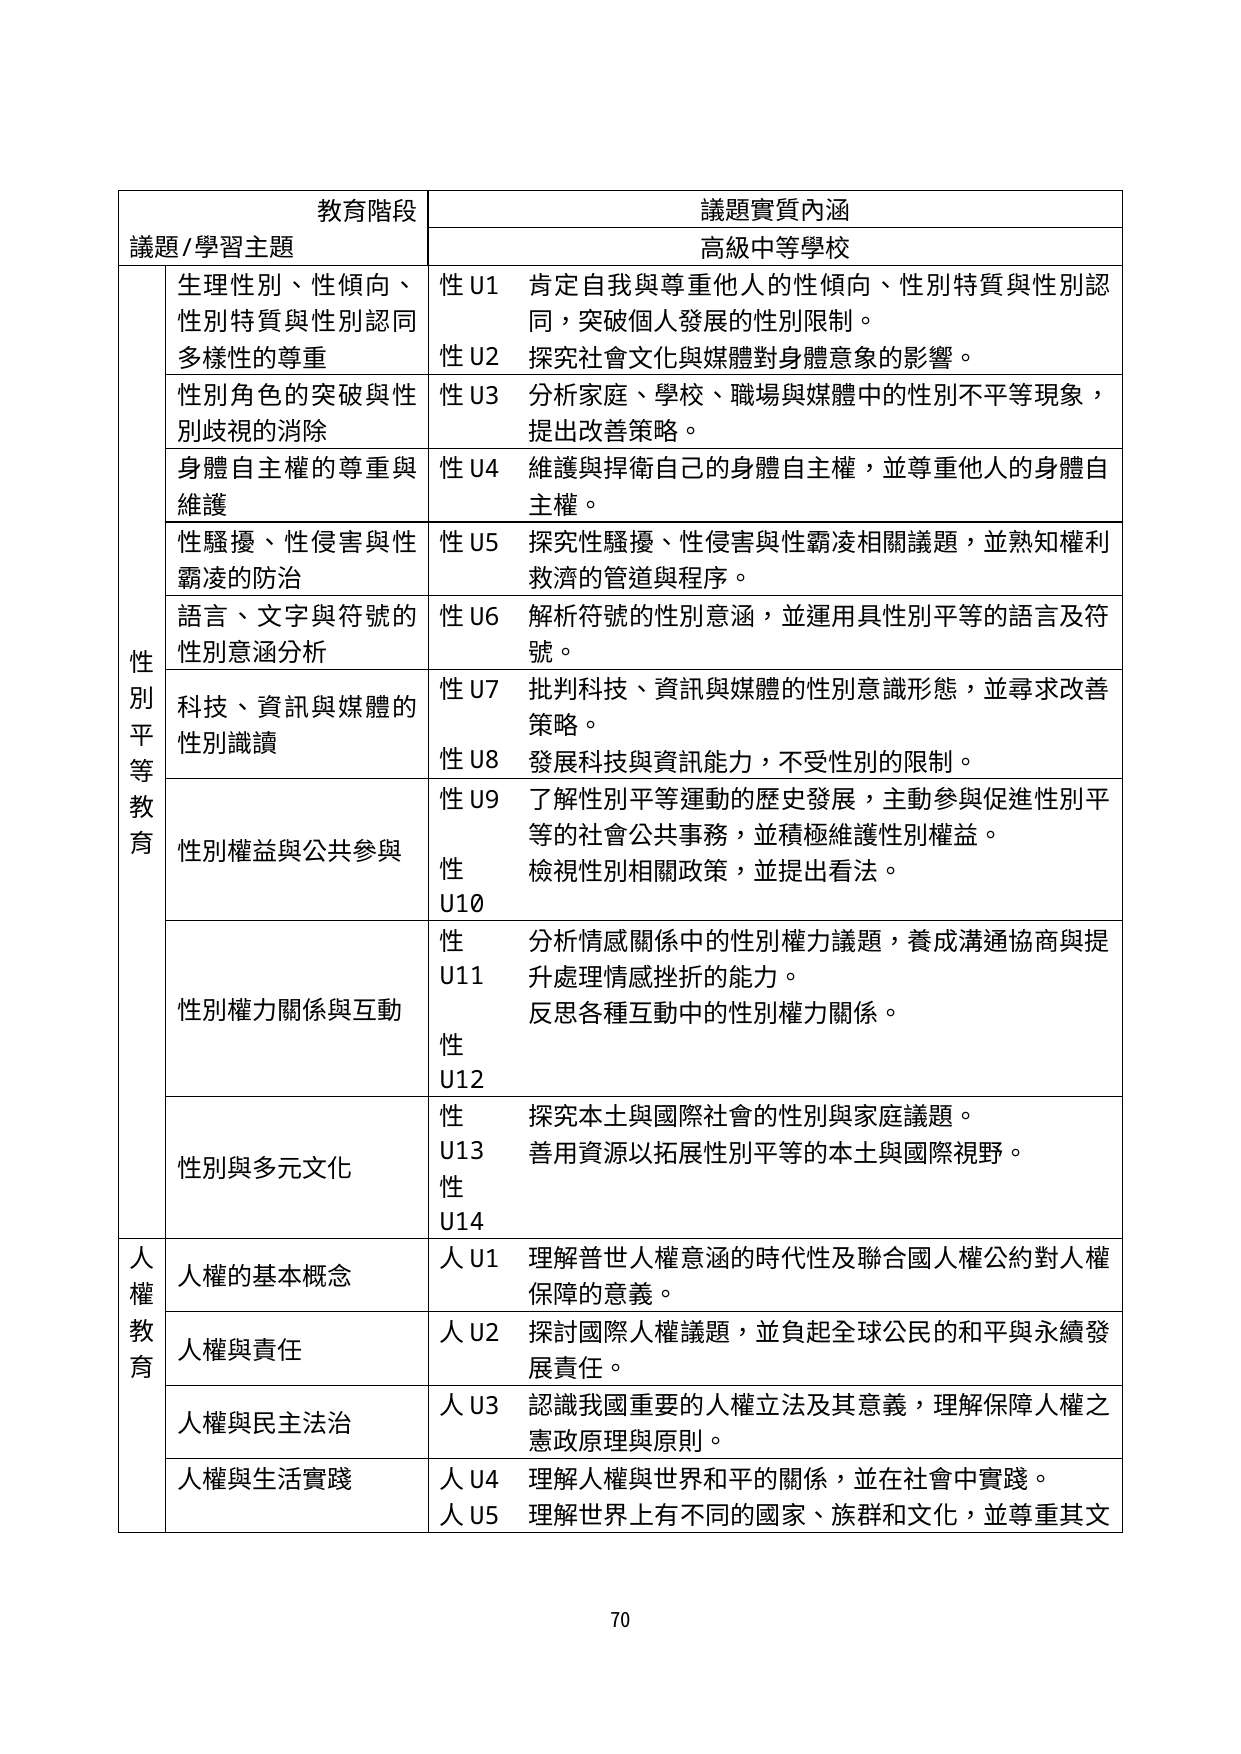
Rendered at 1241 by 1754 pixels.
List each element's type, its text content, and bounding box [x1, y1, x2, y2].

table_cell 人U2 [429, 1312, 517, 1384]
table_cell 科技、資訊與媒體的性別識讀 [166, 670, 428, 778]
table_cell 性U1 性U2 [429, 266, 517, 374]
table_cell 性U4 [429, 449, 517, 521]
table_cell 性U9 性U10 [429, 779, 517, 920]
table_cell 性別與多元文化 [166, 1097, 428, 1237]
table_cell 解析符號的性別意涵，並運用具性別平等的語言及符號。 [517, 596, 1122, 668]
table_cell 高級中等學校 [429, 228, 1122, 264]
table_cell 分析情感關係中的性別權力議題，養成溝通協商與提升處理情感挫折的能力。 反思各種互動中的性別權力關係。 [517, 921, 1122, 1096]
table_cell 批判科技、資訊與媒體的性別意識形態，並尋求改善策略。 發展科技與資訊能力，不受性別的限制。 [517, 670, 1122, 778]
table_cell 人權與生活實踐 [166, 1459, 428, 1532]
table_header 教育階段 議題/學習主題 [119, 191, 427, 264]
table_cell 理解普世人權意涵的時代性及聯合國人權公約對人權保障的意義。 [517, 1239, 1122, 1311]
table_cell 性U3 [429, 375, 517, 448]
table_cell 肯定自我與尊重他人的性傾向、性別特質與性別認同，突破個人發展的性別限制。 探究社會文化與媒體對身體意象的影響。 [517, 266, 1122, 374]
table_cell 性U11 性U12 [429, 921, 517, 1096]
table_cell 性別角色的突破與性別歧視的消除 [166, 375, 428, 448]
table_cell 理解人權與世界和平的關係，並在社會中實踐。 理解世界上有不同的國家、族群和文化，並尊重其文 [517, 1459, 1122, 1532]
table_cell 性U6 [429, 596, 517, 668]
table_cell 人權教育 [119, 1239, 165, 1532]
table_cell 人U3 [429, 1386, 517, 1458]
table_cell 了解性別平等運動的歷史發展，主動參與促進性別平等的社會公共事務，並積極維護性別權益。 檢視性別相關政策，並提出看法。 [517, 779, 1122, 920]
table_cell 探究本土與國際社會的性別與家庭議題。 善用資源以拓展性別平等的本土與國際視野。 [517, 1097, 1122, 1237]
table_cell 性 別平等教育 [119, 266, 165, 1237]
table_cell 維護與捍衛自己的身體自主權，並尊重他人的身體自主權。 [517, 449, 1122, 521]
table_cell 性別權力關係與互動 [166, 921, 428, 1096]
table_cell 性U5 [429, 523, 517, 595]
table_cell 認識我國重要的人權立法及其意義，理解保障人權之憲政原理與原則。 [517, 1386, 1122, 1458]
table_cell 性U13 性U14 [429, 1097, 517, 1237]
table_cell 身體自主權的尊重與維護 [166, 449, 428, 521]
table_cell 人權與民主法治 [166, 1386, 428, 1458]
table_cell 語言、文字與符號的性別意涵分析 [166, 596, 428, 668]
table_cell 探討國際人權議題，並負起全球公民的和平與永續發展責任。 [517, 1312, 1122, 1384]
table_cell 人U4 人U5 [429, 1459, 517, 1532]
table_cell 人權與責任 [166, 1312, 428, 1384]
table_cell 性U7 性U8 [429, 670, 517, 778]
table_cell 人權的基本概念 [166, 1239, 428, 1311]
table_cell 性別權益與公共參與 [166, 779, 428, 920]
table_cell 生理性別、性傾向、性別特質與性別認同多樣性的尊重 [166, 266, 428, 374]
table_cell 性騷擾、性侵害與性霸凌的防治 [166, 523, 428, 595]
table_cell 探究性騷擾、性侵害與性霸凌相關議題，並熟知權利救濟的管道與程序。 [517, 523, 1122, 595]
table_cell 分析家庭、學校、職場與媒體中的性別不平等現象，提出改善策略。 [517, 375, 1122, 448]
table_cell 人U1 [429, 1239, 517, 1311]
table_header 議題實質內涵 [429, 191, 1122, 227]
